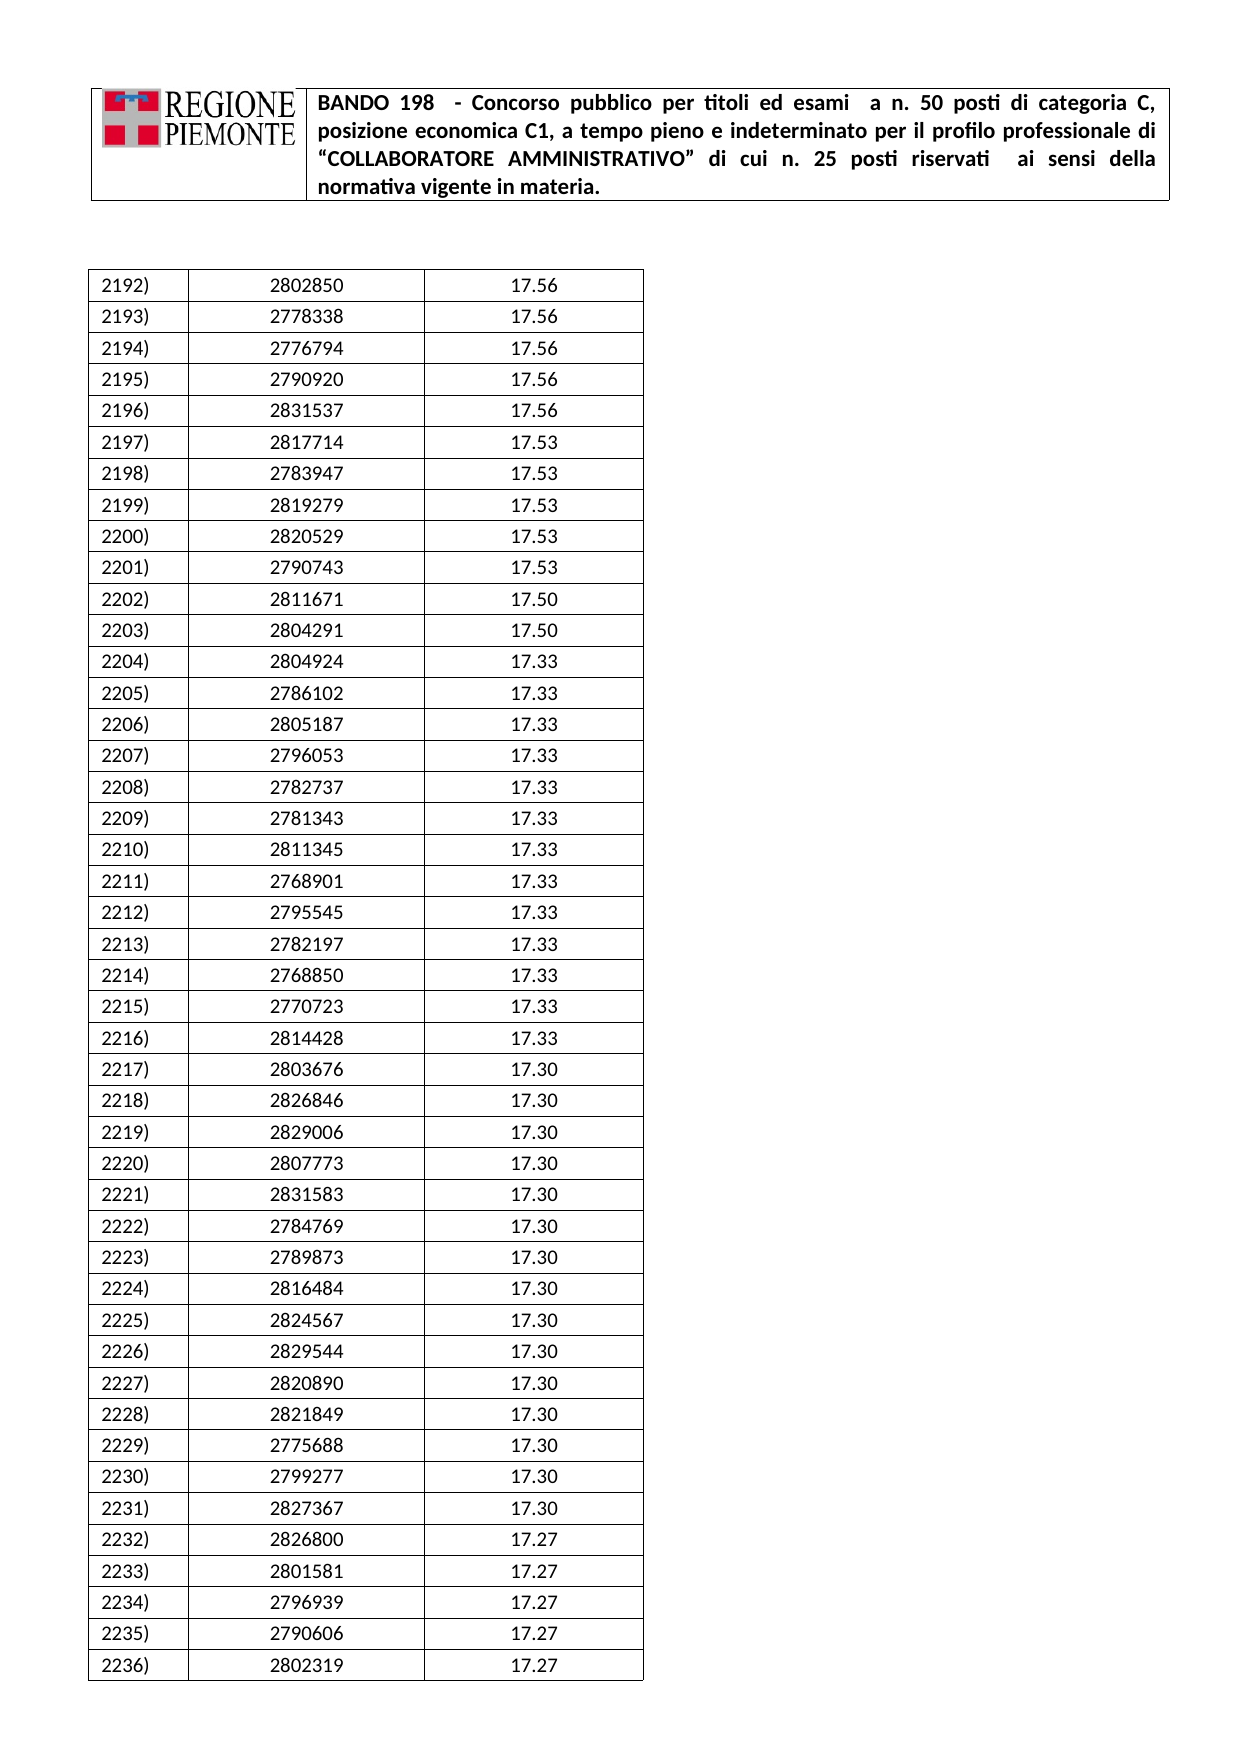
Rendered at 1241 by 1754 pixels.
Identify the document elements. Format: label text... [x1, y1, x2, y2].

table_cell 17,33 [425, 709, 643, 739]
table_cell [89, 1211, 188, 1241]
table_cell 17,33 [425, 1023, 643, 1053]
table_cell [89, 459, 188, 489]
table_cell [89, 1117, 188, 1147]
table_cell [89, 709, 188, 739]
table_cell 17,33 [425, 960, 643, 990]
table_cell [89, 302, 188, 332]
table_cell [89, 1148, 188, 1178]
table_cell [89, 1054, 188, 1084]
table_cell 17,53 [425, 521, 643, 551]
table_cell [89, 1305, 188, 1335]
table_cell [89, 1430, 188, 1461]
table_cell 2826800 [189, 1525, 424, 1555]
table_cell 2831537 [189, 396, 424, 426]
table_cell 2802850 [189, 270, 424, 301]
table_cell 17,53 [425, 459, 643, 489]
table_cell [89, 1493, 188, 1523]
table_cell 17,33 [425, 866, 643, 896]
table_cell [89, 960, 188, 990]
table_cell [89, 270, 188, 301]
table_cell 2803676 [189, 1054, 424, 1084]
table_cell 2789873 [189, 1242, 424, 1273]
table_cell 17,30 [425, 1399, 643, 1429]
table_cell 17,33 [425, 929, 643, 959]
table_cell [89, 333, 188, 363]
table_cell 2802319 [189, 1650, 424, 1680]
table_cell 17,30 [425, 1274, 643, 1304]
table_cell [89, 991, 188, 1022]
table_cell [89, 897, 188, 928]
table_cell [89, 1086, 188, 1116]
table_cell 2781343 [189, 803, 424, 834]
table_cell 2784769 [189, 1211, 424, 1241]
table_cell 17,33 [425, 835, 643, 865]
table_cell 2790920 [189, 364, 424, 395]
table_cell 17,30 [425, 1305, 643, 1335]
table_cell [89, 552, 188, 583]
table_cell [89, 1619, 188, 1649]
table_cell 17,30 [425, 1054, 643, 1084]
table_cell 17,27 [425, 1587, 643, 1617]
table_cell 2829544 [189, 1336, 424, 1367]
table_cell [89, 490, 188, 520]
table_cell 2796939 [189, 1587, 424, 1617]
table_cell 2775688 [189, 1430, 424, 1461]
table_cell 17,27 [425, 1650, 643, 1680]
table_cell 2824567 [189, 1305, 424, 1335]
table_cell [89, 364, 188, 395]
table_cell 17,33 [425, 803, 643, 834]
table_cell 2770723 [189, 991, 424, 1022]
table_cell 2821849 [189, 1399, 424, 1429]
table_cell 17,33 [425, 741, 643, 771]
table_cell 2820890 [189, 1368, 424, 1398]
table_cell 17,30 [425, 1368, 643, 1398]
table_cell 2804291 [189, 615, 424, 646]
table_cell 2827367 [189, 1493, 424, 1523]
table_cell [89, 1336, 188, 1367]
table_cell [89, 1587, 188, 1617]
table_cell 17,30 [425, 1180, 643, 1210]
table_cell 17,30 [425, 1117, 643, 1147]
table_cell 2817714 [189, 427, 424, 457]
table_cell 17,50 [425, 584, 643, 614]
table_cell 2804924 [189, 647, 424, 677]
table_cell [89, 647, 188, 677]
table_cell 2807773 [189, 1148, 424, 1178]
table_cell [89, 396, 188, 426]
table_cell 17,56 [425, 364, 643, 395]
table_cell 17,33 [425, 772, 643, 802]
table_cell 17,53 [425, 552, 643, 583]
table_cell [89, 615, 188, 646]
table_cell 17,30 [425, 1462, 643, 1492]
table_cell [89, 803, 188, 834]
table_cell 17,33 [425, 678, 643, 708]
table_cell 17,30 [425, 1430, 643, 1461]
table_cell 2820529 [189, 521, 424, 551]
table_cell 17,53 [425, 427, 643, 457]
table_cell [89, 772, 188, 802]
table_cell 2768901 [189, 866, 424, 896]
table_cell [89, 1023, 188, 1053]
table_cell 17,30 [425, 1336, 643, 1367]
table_cell 2790743 [189, 552, 424, 583]
table_cell 2790606 [189, 1619, 424, 1649]
table_cell 17,30 [425, 1211, 643, 1241]
table_cell [89, 1180, 188, 1210]
table_cell [89, 1368, 188, 1398]
table_cell 2826846 [189, 1086, 424, 1116]
table_cell 17,56 [425, 270, 643, 301]
table_cell [89, 929, 188, 959]
table_cell [89, 866, 188, 896]
table_cell [89, 521, 188, 551]
table_cell 2768850 [189, 960, 424, 990]
picture [101, 87, 296, 148]
table_cell [89, 741, 188, 771]
table_cell [89, 678, 188, 708]
table_cell 17,33 [425, 647, 643, 677]
table_cell 17,30 [425, 1086, 643, 1116]
table_cell 2786102 [189, 678, 424, 708]
table_cell 2795545 [189, 897, 424, 928]
table_cell 2816484 [189, 1274, 424, 1304]
table_cell [89, 1556, 188, 1586]
table_cell 17,27 [425, 1525, 643, 1555]
table_cell 2796053 [189, 741, 424, 771]
table_cell 2811671 [189, 584, 424, 614]
table_cell [89, 1274, 188, 1304]
table_cell 17,30 [425, 1493, 643, 1523]
table_cell 2782737 [189, 772, 424, 802]
table_cell 2831583 [189, 1180, 424, 1210]
table_cell 2805187 [189, 709, 424, 739]
table_cell [89, 1650, 188, 1680]
table_cell 17,56 [425, 333, 643, 363]
table_cell 2801581 [189, 1556, 424, 1586]
table_cell 17,30 [425, 1148, 643, 1178]
table_cell [89, 427, 188, 457]
table_cell 17,50 [425, 615, 643, 646]
table_cell 2819279 [189, 490, 424, 520]
table_cell [89, 584, 188, 614]
table_cell 17,33 [425, 897, 643, 928]
table_cell 17,30 [425, 1242, 643, 1273]
table_cell [89, 1525, 188, 1555]
table_cell 17,56 [425, 302, 643, 332]
table_cell [89, 835, 188, 865]
table_cell [89, 1399, 188, 1429]
table_cell 2782197 [189, 929, 424, 959]
table_cell 2814428 [189, 1023, 424, 1053]
table_cell 17,53 [425, 490, 643, 520]
table_cell [89, 1242, 188, 1273]
table_cell 2799277 [189, 1462, 424, 1492]
table_cell 17,27 [425, 1556, 643, 1586]
table_cell 17,33 [425, 991, 643, 1022]
table_cell 17,56 [425, 396, 643, 426]
table_cell 2783947 [189, 459, 424, 489]
table_cell 2829006 [189, 1117, 424, 1147]
table_cell 2811345 [189, 835, 424, 865]
table_cell [89, 1462, 188, 1492]
table_cell 17,27 [425, 1619, 643, 1649]
table_cell 2776794 [189, 333, 424, 363]
table_cell 2778338 [189, 302, 424, 332]
